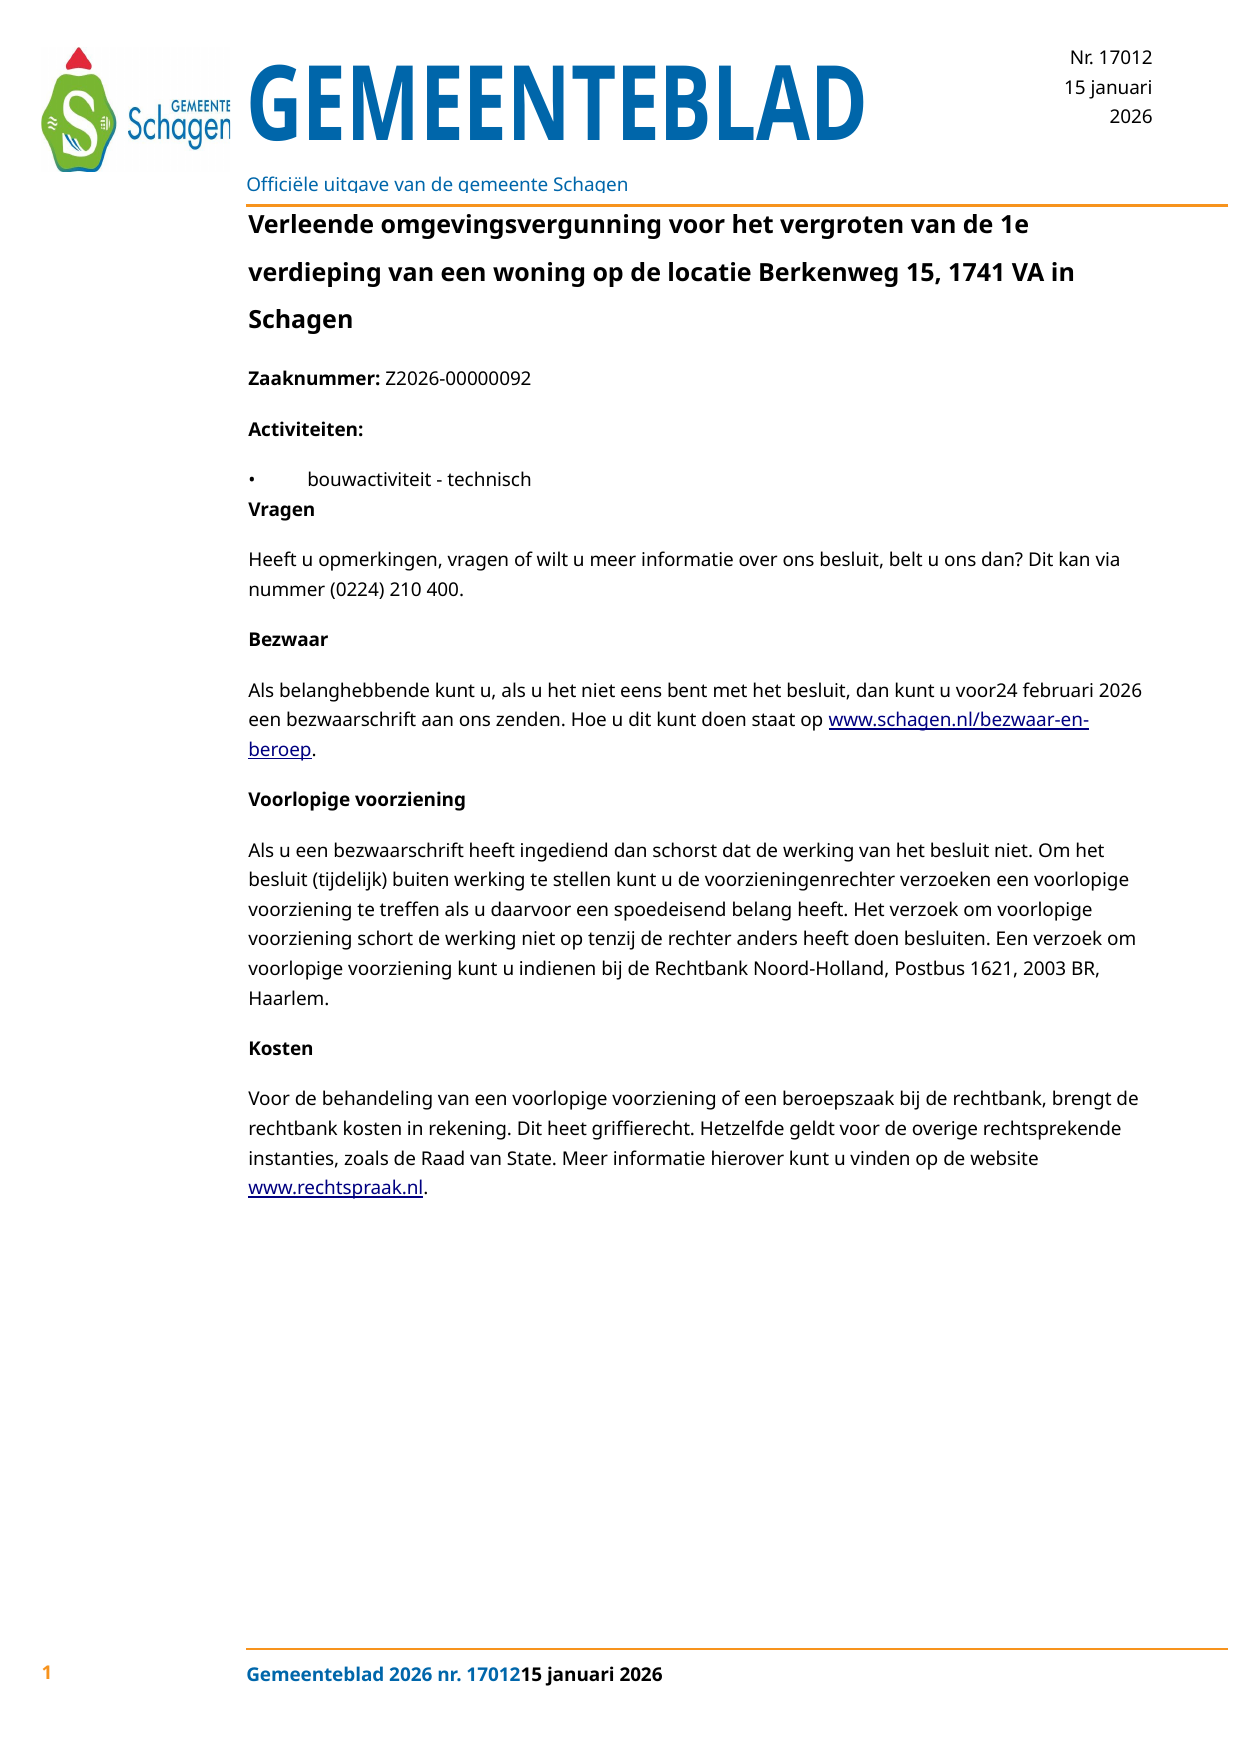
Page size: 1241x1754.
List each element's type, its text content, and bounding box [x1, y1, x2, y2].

list bouwactiviteit - technisch [248, 466, 1152, 492]
text Voor de behandeling van een voorlopige voorziening of een beroepszaak bij de rechtbank, brengt de rechtbank kosten in rekening. Dit heet griffierecht. Hetzelfde geldt voor de overige rechtsprekende instanties, zoals de Raad van State. Meer informatie hierover kunt u vinden op de website www.rechtspraak.nl. [248, 1086, 1152, 1200]
text Activiteiten: [248, 416, 1152, 442]
text Zaaknummer: Z2026-00000092 [248, 366, 1152, 391]
text Bezwaar [248, 626, 1152, 652]
text Als u een bezwaarschrift heeft ingediend dan schorst dat de werking van het besluit niet. Om het besluit (tijdelijk) buiten werking te stellen kunt u de voorzieningenrechter verzoeken een voorlopige voorziening te treffen als u daarvoor een spoedeisend belang heeft. Het verzoek om voorlopige voorziening schort de werking niet op tenzij de rechter anders heeft doen besluiten. Een verzoek om voorlopige voorziening kunt u indienen bij de Rechtbank Noord-Holland, Postbus 1621, 2003 BR, Haarlem. [248, 837, 1152, 1010]
text Als belanghebbende kunt u, als u het niet eens bent met het besluit, dan kunt u voor24 februari 2026 een bezwaarschrift aan ons zenden. Hoe u dit kunt doen staat op www.schagen.nl/bezwaar-en-beroep. [248, 677, 1152, 762]
text Kosten [248, 1035, 1152, 1061]
text Verleende omgevingsvergunning voor het vergroten van de 1e verdieping van een woning op de locatie Berkenweg 15, 1741 VA in Schagen [248, 207, 1152, 336]
text Voorlopige voorziening [248, 786, 1152, 812]
text Vragen [248, 496, 1152, 522]
text Heeft u opmerkingen, vragen of wilt u meer informatie over ons besluit, belt u ons dan? Dit kan via nummer (0224) 210 400. [248, 546, 1152, 602]
picture [41, 47, 231, 172]
